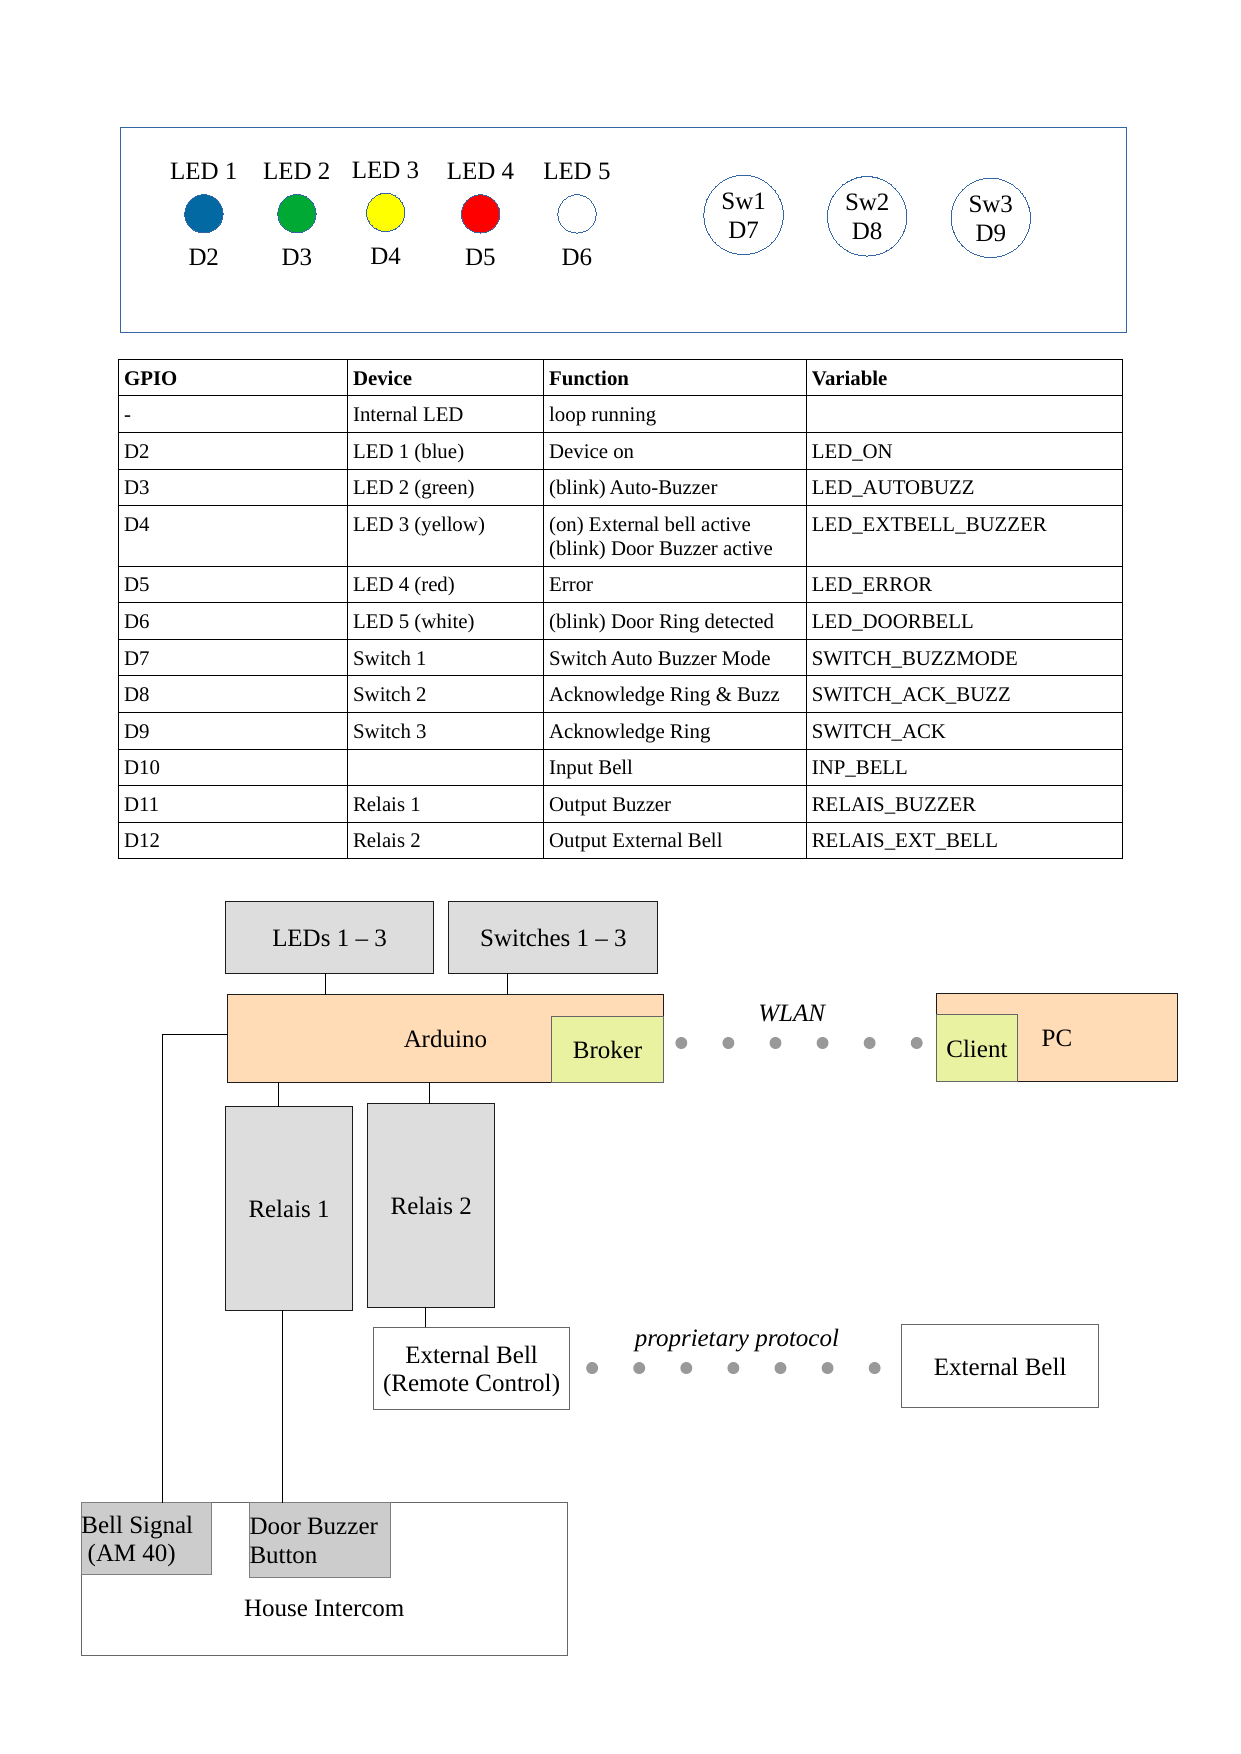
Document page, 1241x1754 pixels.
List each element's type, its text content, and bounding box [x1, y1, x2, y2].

table_cell INP_BELL [807, 750, 1122, 785]
table_cell (on) External bell active (blink) Door Buzzer active [544, 506, 806, 566]
table_cell D8 [119, 676, 347, 712]
table_cell Error [544, 567, 806, 602]
table_cell RELAIS_EXT_BELL [807, 823, 1122, 858]
table_cell Acknowledge Ring [544, 713, 806, 748]
table_cell D4 [119, 506, 347, 566]
table_cell LED 1 (blue) [348, 433, 543, 468]
table_cell Device on [544, 433, 806, 468]
table_cell [348, 750, 543, 785]
table_cell LED 3 (yellow) [348, 506, 543, 566]
table_cell Output External Bell [544, 823, 806, 858]
table_header GPIO [119, 360, 347, 395]
table_cell Relais 1 [348, 786, 543, 822]
table_cell Switch 1 [348, 640, 543, 675]
table_cell D11 [119, 786, 347, 822]
table_cell SWITCH_ACK_BUZZ [807, 676, 1122, 712]
table_cell LED_ERROR [807, 567, 1122, 602]
table_cell D10 [119, 750, 347, 785]
table_cell LED_DOORBELL [807, 603, 1122, 639]
table_cell D3 [119, 470, 347, 505]
table_cell LED_AUTOBUZZ [807, 470, 1122, 505]
table_cell LED 5 (white) [348, 603, 543, 639]
table_cell Switch Auto Buzzer Mode [544, 640, 806, 675]
table_cell D6 [119, 603, 347, 639]
table_cell LED_ON [807, 433, 1122, 468]
table_cell (blink) Door Ring detected [544, 603, 806, 639]
table_cell Input Bell [544, 750, 806, 785]
table_cell D7 [119, 640, 347, 675]
table_cell RELAIS_BUZZER [807, 786, 1122, 822]
table_cell D12 [119, 823, 347, 858]
table_cell Output Buzzer [544, 786, 806, 822]
table_cell D5 [119, 567, 347, 602]
table_header Device [348, 360, 543, 395]
table_header Variable [807, 360, 1122, 395]
table_cell D2 [119, 433, 347, 468]
table_cell Switch 2 [348, 676, 543, 712]
table_cell loop running [544, 396, 806, 432]
table_cell Acknowledge Ring & Buzz [544, 676, 806, 712]
table_cell (blink) Auto-Buzzer [544, 470, 806, 505]
table_cell Internal LED [348, 396, 543, 432]
table_cell LED 4 (red) [348, 567, 543, 602]
table_cell Relais 2 [348, 823, 543, 858]
table_cell SWITCH_ACK [807, 713, 1122, 748]
table_cell SWITCH_BUZZMODE [807, 640, 1122, 675]
table_cell LED 2 (green) [348, 470, 543, 505]
table_cell Switch 3 [348, 713, 543, 748]
table_cell - [119, 396, 347, 432]
table_cell [807, 396, 1122, 432]
table_header Function [544, 360, 806, 395]
table_cell D9 [119, 713, 347, 748]
table_cell LED_EXTBELL_BUZZER [807, 506, 1122, 566]
